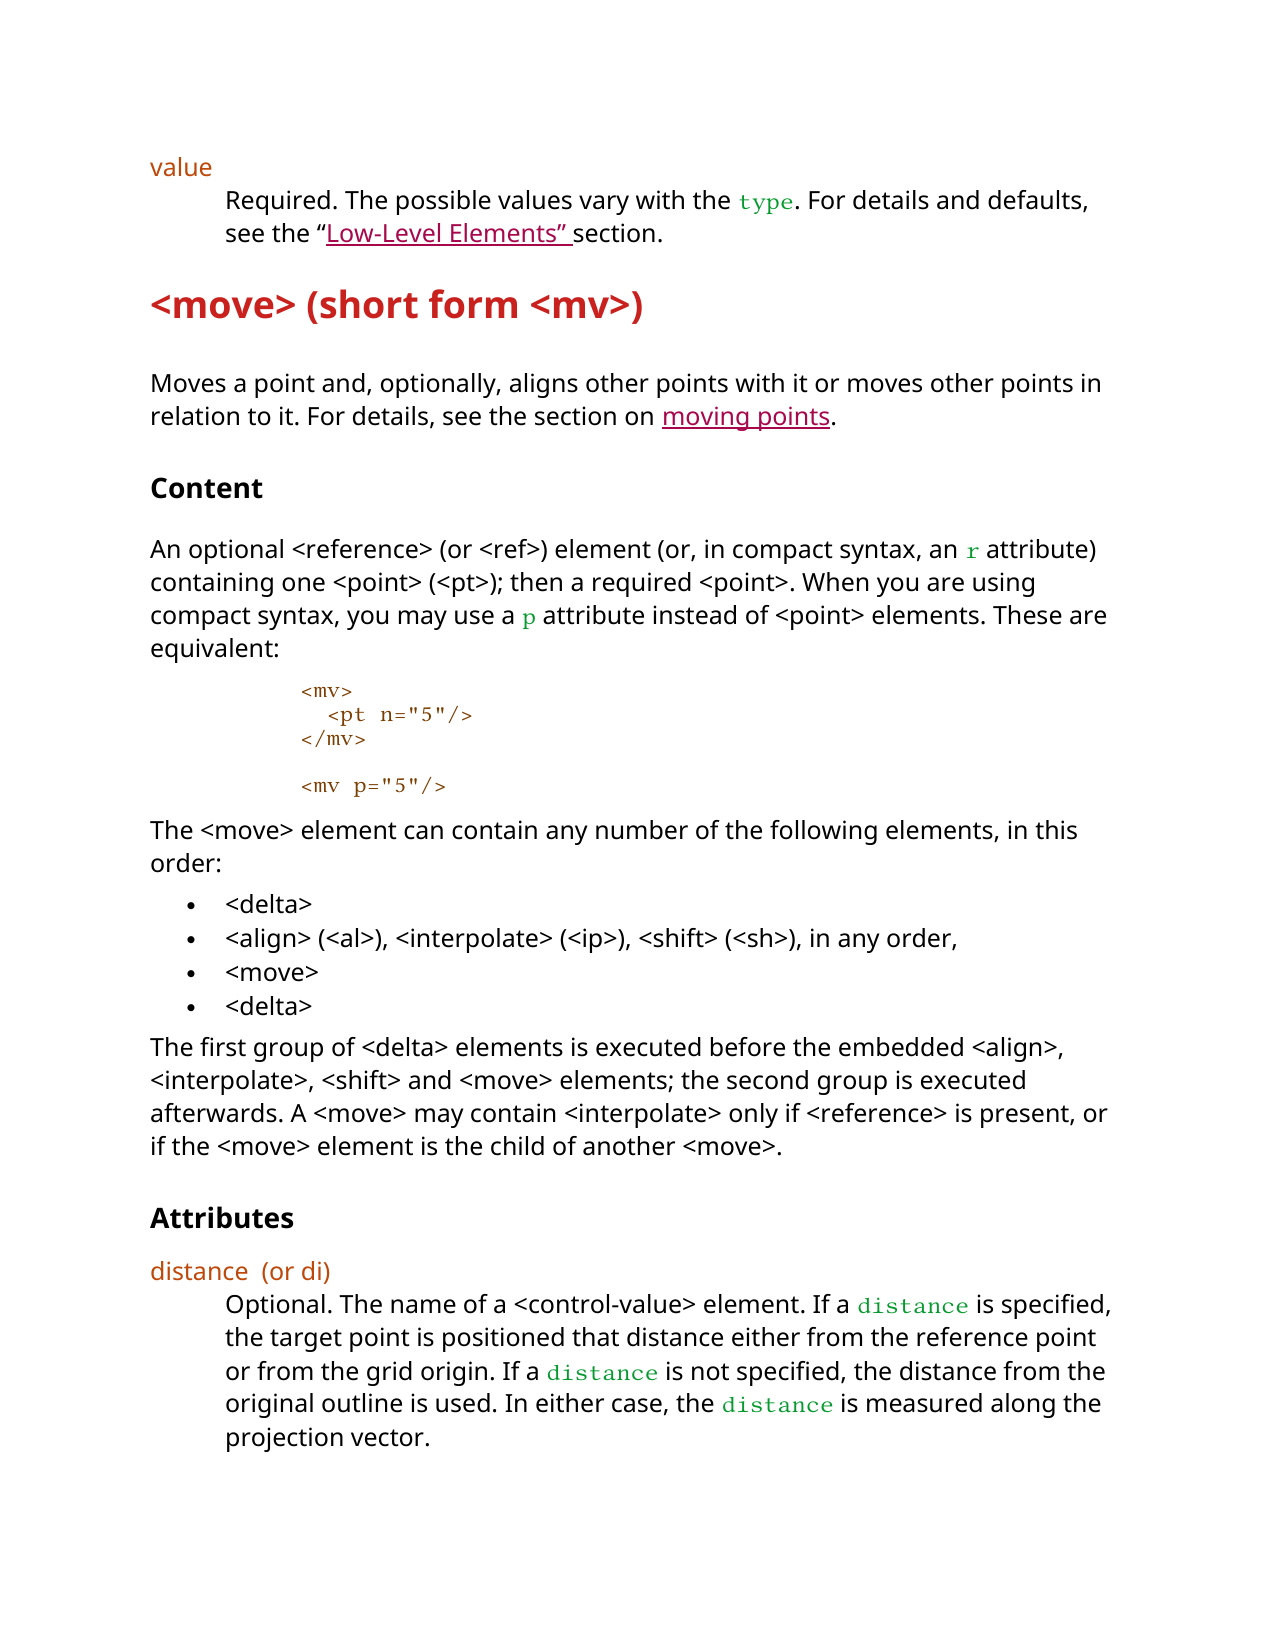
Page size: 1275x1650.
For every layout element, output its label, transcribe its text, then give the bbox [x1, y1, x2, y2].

text Required. The possible values vary with the type. For details and defaults, see the “Low-Level Elements” section. [225, 183, 1125, 249]
subtitle Content [150, 468, 1125, 506]
text value [150, 150, 1125, 183]
text <mv> <pt n="5"/> </mv> <mv p="5"/> [300, 679, 1125, 798]
text The first group of <delta> elements is executed before the embedded <align>, <interpolate>, <shift> and <move> elements; the second group is executed afterwards. A <move> may contain <interpolate> only if <reference> is present, or if the <move> element is the child of another <move>. [150, 1030, 1125, 1162]
subtitle Attributes [150, 1198, 1125, 1236]
list <move> [187, 954, 1125, 988]
text An optional <reference> (or <ref>) element (or, in compact syntax, an r attribute) containing one <point> (<pt>); then a required <point>. When you are using compact syntax, you may use a p attribute instead of <point> elements. These are equivalent: [150, 532, 1125, 664]
text The <move> element can contain any number of the following elements, in this order: [150, 813, 1125, 879]
text Moves a point and, optionally, aligns other points with it or moves other points in relation to it. For details, see the section on moving points. [150, 366, 1125, 432]
subtitle <move> (short form <mv>) [150, 278, 1125, 329]
list <delta> [187, 988, 1125, 1022]
text distance (or di) [150, 1254, 1125, 1287]
text Optional. The name of a <control-value> element. If a distance is specified, the target point is positioned that distance either from the reference point or from the grid origin. If a distance is not specified, the distance from the original outline is used. In either case, the distance is measured along the projection vector. [225, 1287, 1125, 1453]
list <align> (<al>), <interpolate> (<ip>), <shift> (<sh>), in any order, [187, 920, 1125, 954]
list <delta> [187, 886, 1125, 920]
